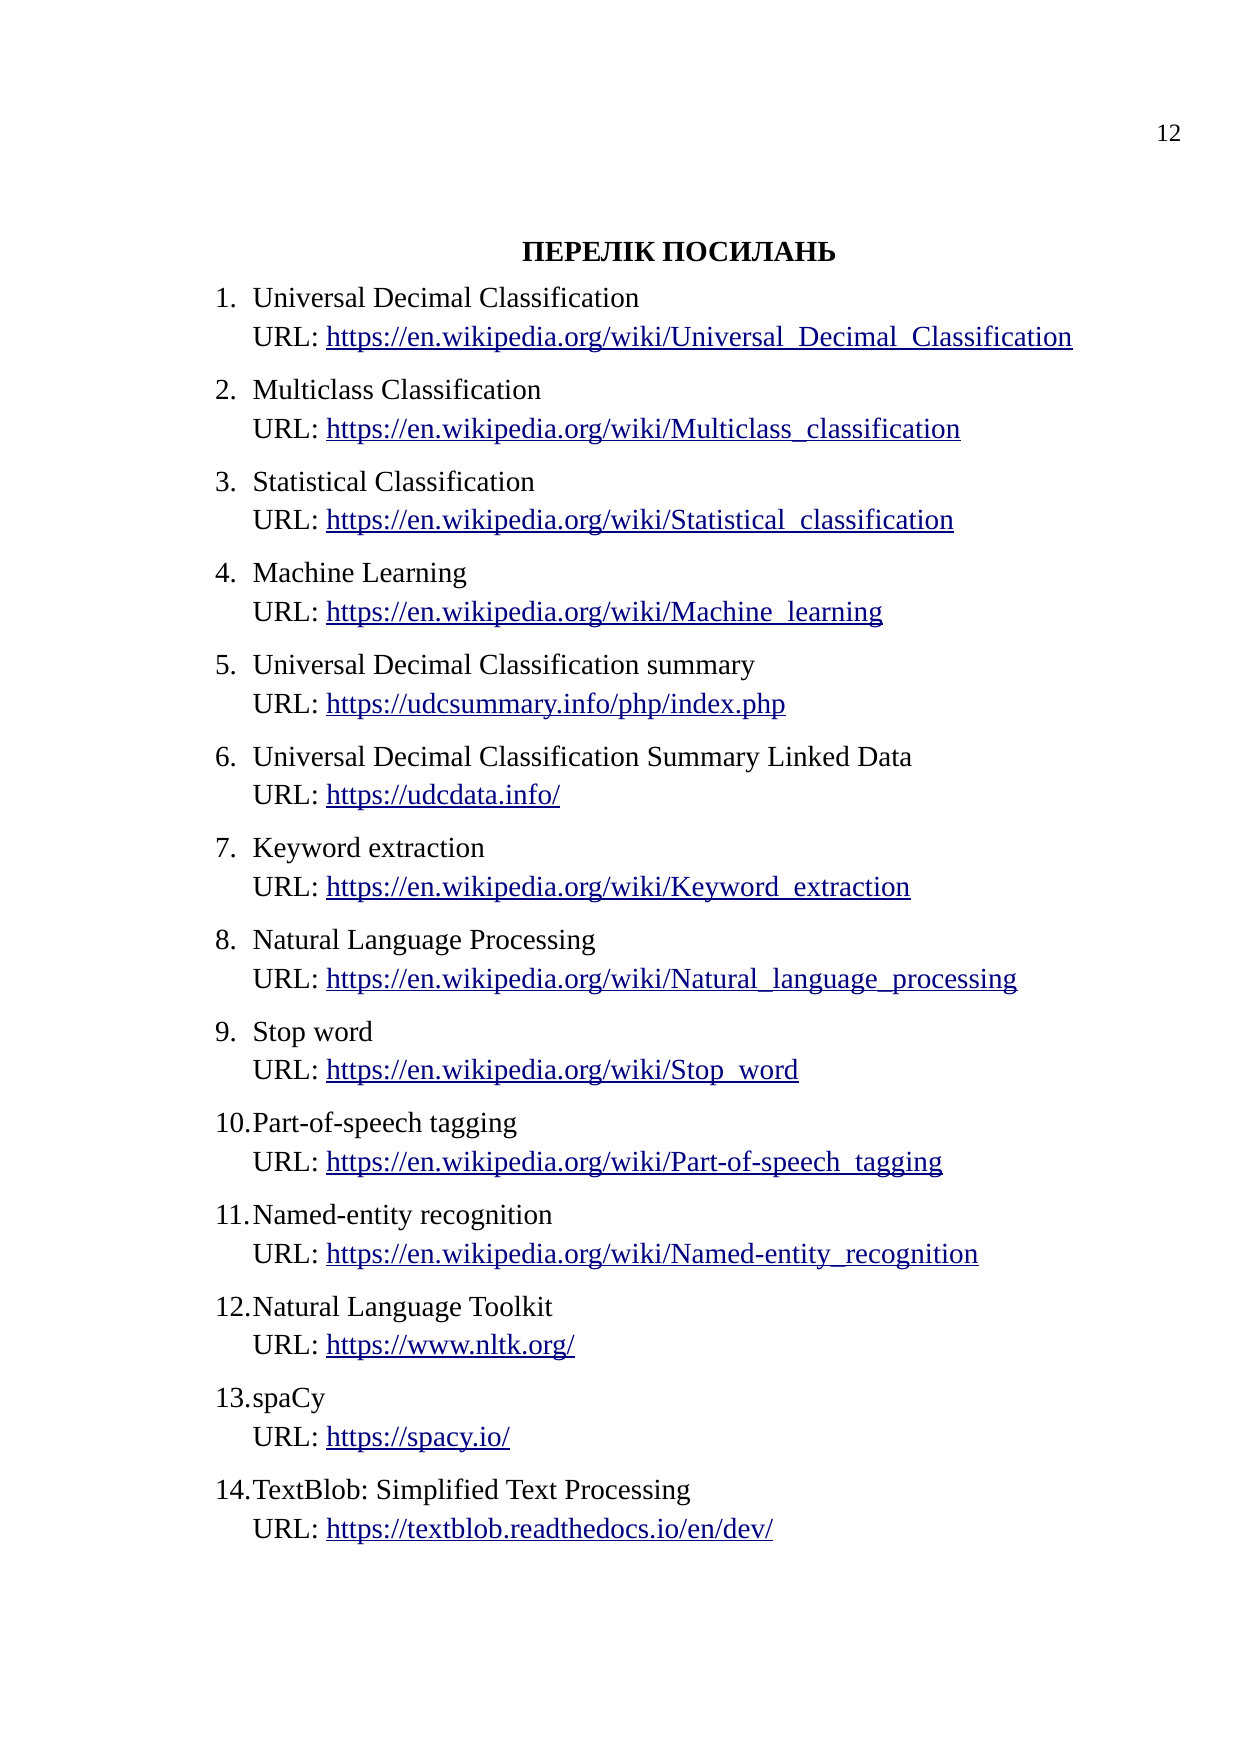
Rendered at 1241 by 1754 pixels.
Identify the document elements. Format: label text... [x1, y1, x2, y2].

list Named-entity recognition URL: https://en.wikipedia.org/wiki/Named-entity_recognition [215, 1197, 1181, 1269]
list Statistical Classification URL: https://en.wikipedia.org/wiki/Statistical_classification [215, 464, 1181, 536]
list Universal Decimal Classification Summary Linked Data URL: https://udcdata.info/ [215, 739, 1181, 811]
list Keyword extraction URL: https://en.wikipedia.org/wiki/Keyword_extraction [215, 831, 1181, 903]
list Multiclass Classification URL: https://en.wikipedia.org/wiki/Multiclass_classification [215, 372, 1181, 444]
subtitle ПЕРЕЛІК ПОСИЛАНЬ [177, 234, 1181, 268]
list Natural Language Processing URL: https://en.wikipedia.org/wiki/Natural_language_processing [215, 922, 1181, 994]
list TextBlob: Simplified Text Processing URL: https://textblob.readthedocs.io/en/dev/ [215, 1472, 1181, 1544]
list Universal Decimal Classification summary URL: https://udcsummary.info/php/index.php [215, 647, 1181, 719]
list Universal Decimal Classification URL: https://en.wikipedia.org/wiki/Universal_Decimal_Classification [215, 281, 1181, 353]
list spaCy URL: https://spacy.io/ [215, 1381, 1181, 1453]
list Part-of-speech tagging URL: https://en.wikipedia.org/wiki/Part-of-speech_tagging [215, 1106, 1181, 1178]
list Stop word URL: https://en.wikipedia.org/wiki/Stop_word [215, 1014, 1181, 1086]
list Machine Learning URL: https://en.wikipedia.org/wiki/Machine_learning [215, 556, 1181, 628]
list Natural Language Toolkit URL: https://www.nltk.org/ [215, 1289, 1181, 1361]
